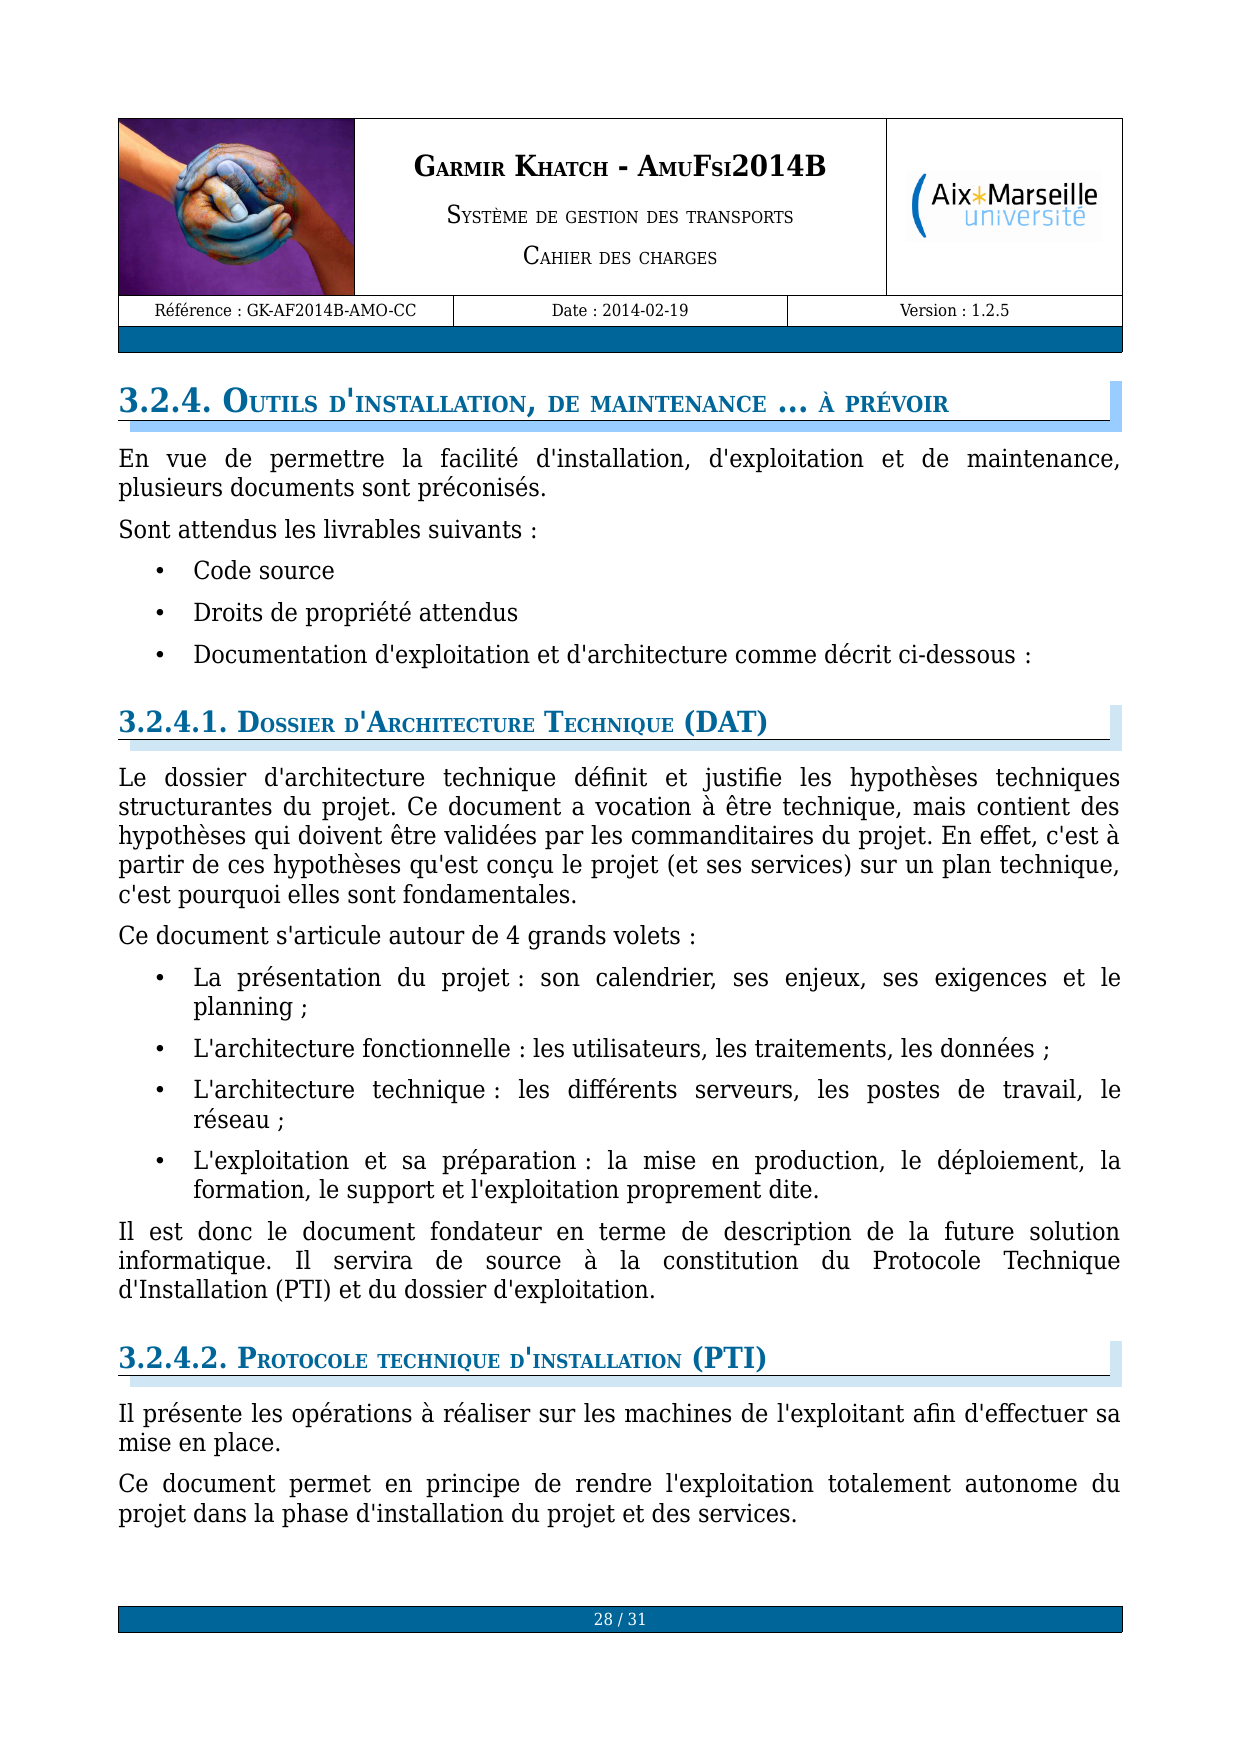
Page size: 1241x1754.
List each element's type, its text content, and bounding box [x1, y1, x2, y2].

list L'architecture fonctionnelle : les utilisateurs, les traitements, les données ; [156, 1034, 1122, 1063]
subtitle Dossier d'Architecture Technique (DAT) [118, 705, 1110, 739]
text Le dossier d'architecture technique définit et justifie les hypothèses techniques structurantes du projet. Ce document a vocation à être technique, mais contient des hypothèses qui doivent être validées par les commanditaires du projet. En effet, c'est à partir de ces hypothèses qu'est conçu le projet (et ses services) sur un plan technique, c'est pourquoi elles sont fondamentales. [118, 763, 1122, 909]
list L'exploitation et sa préparation : la mise en production, le déploiement, la formation, le support et l'exploitation proprement dite. [156, 1146, 1122, 1205]
list L'architecture technique : les différents serveurs, les postes de travail, le réseau ; [156, 1076, 1122, 1134]
text En vue de permettre la facilité d'installation, d'exploitation et de maintenance, plusieurs documents sont préconisés. [118, 444, 1122, 502]
text Sont attendus les livrables suivants : [118, 515, 1122, 544]
text Ce document s'articule autour de 4 grands volets : [118, 921, 1122, 951]
list Droits de propriété attendus [156, 598, 1122, 627]
subtitle Protocole technique d'installation (PTI) [118, 1341, 1110, 1375]
list Code source [156, 557, 1122, 586]
picture [887, 126, 1122, 288]
list La présentation du projet : son calendrier, ses enjeux, ses exigences et le planning ; [156, 963, 1122, 1021]
text Il présente les opérations à réaliser sur les machines de l'exploitant afin d'effectuer sa mise en place. [118, 1399, 1122, 1457]
text Il est donc le document fondateur en terme de description de la future solution informatique. Il servira de source à la constitution du Protocole Technique d'Installation (PTI) et du dossier d'exploitation. [118, 1217, 1122, 1305]
text Ce document permet en principe de rendre l'exploitation totalement autonome du projet dans la phase d'installation du projet et des services. [118, 1470, 1122, 1528]
list Documentation d'exploitation et d'architecture comme décrit ci-dessous : [156, 640, 1122, 669]
subtitle Outils d'installation, de maintenance ... à prévoir [118, 381, 1110, 420]
picture [119, 119, 354, 295]
